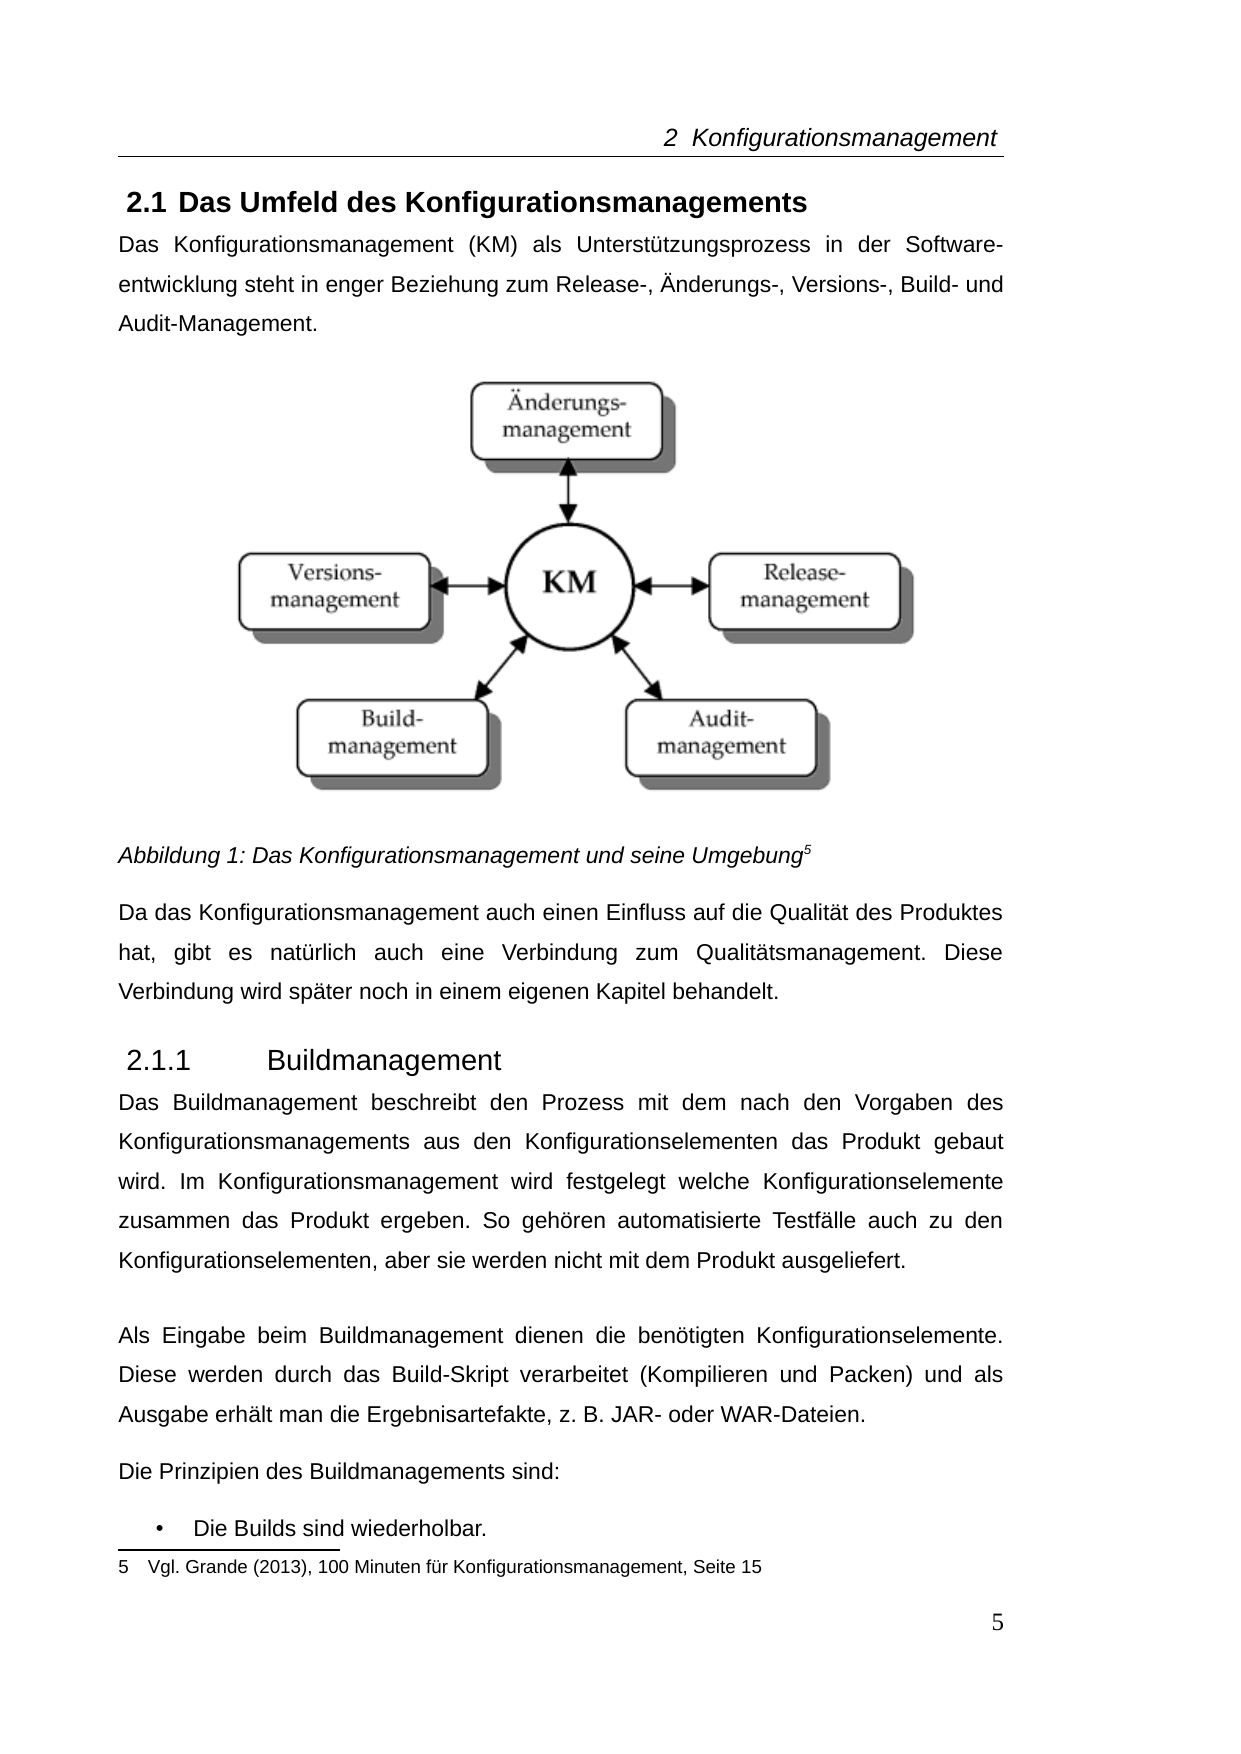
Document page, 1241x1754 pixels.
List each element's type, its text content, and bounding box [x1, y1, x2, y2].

text Die Prinzipien des Buildmanagements sind: [118, 1458, 1004, 1484]
text Abbildung 1: Das Konfigurationsmanagement und seine Umgebung [118, 801, 1004, 868]
text Als Eingabe beim Buildmanagement dienen die benötigten Konfigurationselemente. Diese werden durch das Build-Skript verarbeitet (Kompilieren und Packen) und als Ausgabe erhält man die Ergebnisartefakte, z. B. JAR- oder WAR-Dateien. [118, 1322, 1004, 1427]
subtitle Das Umfeld des Konfigurationsmanagements [118, 185, 1004, 219]
text Vgl. Grande (2013), 100 Minuten für Konfigurationsmanagement, Seite 15 [118, 1556, 1004, 1578]
subtitle Buildmanagement [118, 1043, 1004, 1076]
text Das Buildmanagement beschreibt den Prozess mit dem nach den Vorgaben des Konfigurationsmanagements aus den Konfigurationselementen das Produkt gebaut wird. Im Konfigurationsmanagement wird festgelegt welche Konfigurationselemente zusammen das Produkt ergeben. So gehören automatisierte Testfälle auch zu den Konfigurationselementen, aber sie werden nicht mit dem Produkt ausgeliefert. [118, 1089, 1004, 1273]
text Das Konfigurationsmanagement (KM) als Unterstützungsprozess in der Software-entwicklung steht in enger Beziehung zum Release-, Änderungs-, Versions-, Build- und Audit-Management. [118, 231, 1004, 337]
text [167, 367, 955, 380]
list Die Builds sind wiederholbar. [156, 1515, 1004, 1541]
text Da das Konfigurationsmanagement auch einen Einfluss auf die Qualität des Produktes hat, gibt es natürlich auch eine Verbindung zum Qualitätsmanagement. Diese Verbindung wird später noch in einem eigenen Kapitel behandelt. [118, 899, 1004, 1005]
picture [167, 380, 955, 801]
